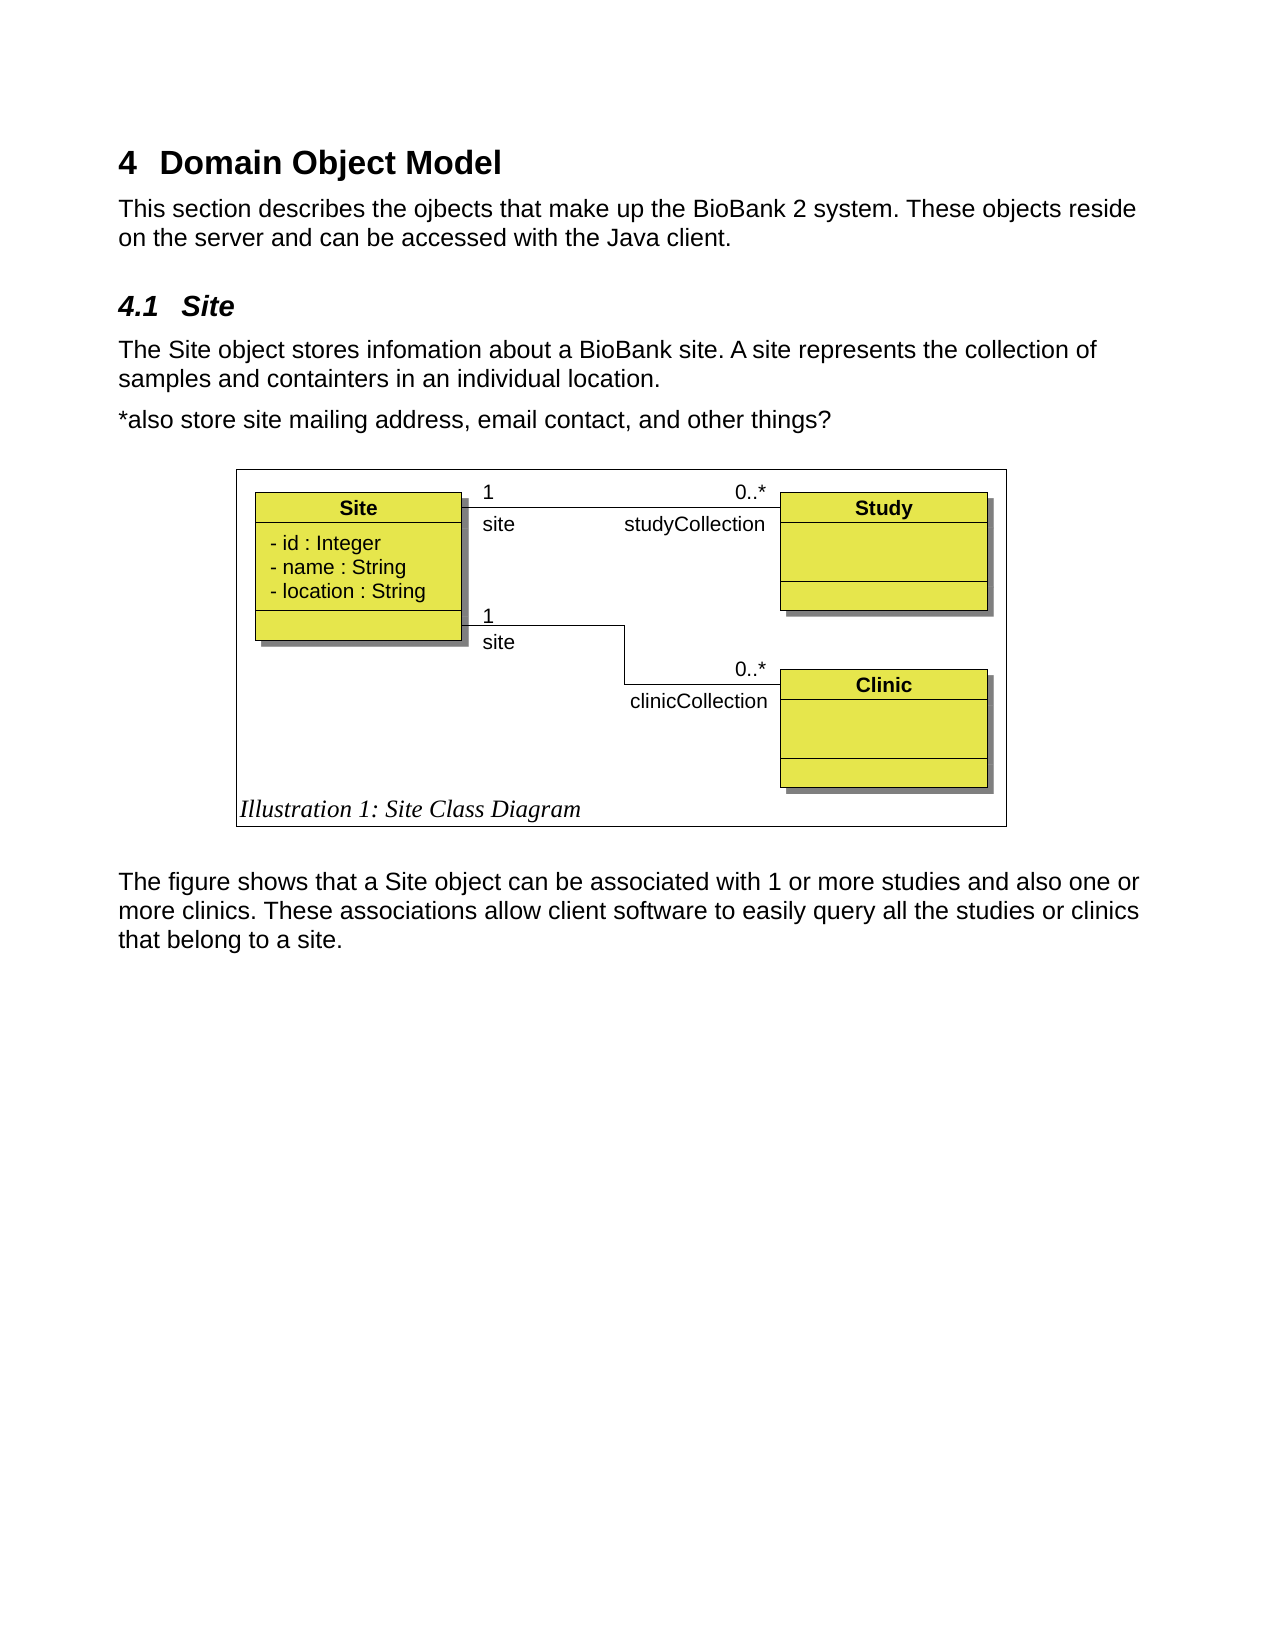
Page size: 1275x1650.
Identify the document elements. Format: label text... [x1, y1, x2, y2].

subtitle Domain Object Model [118, 143, 1157, 182]
text The Site object stores infomation about a BioBank site. A site represents the collection of samples and containters in an individual location. [118, 335, 1157, 393]
text This section describes the ojbects that make up the BioBank 2 system. These objects reside on the server and can be accessed with the Java client. [118, 194, 1157, 252]
text [237, 470, 1006, 826]
text Illustration 1: Site Class Diagram [239, 485, 1003, 823]
text The figure shows that a Site object can be associated with 1 or more studies and also one or more clinics. These associations allow client software to easily query all the studies or clinics that belong to a site. [118, 867, 1157, 953]
text *also store site mailing address, email contact, and other things? [118, 405, 1157, 434]
subtitle Site [118, 289, 1157, 323]
